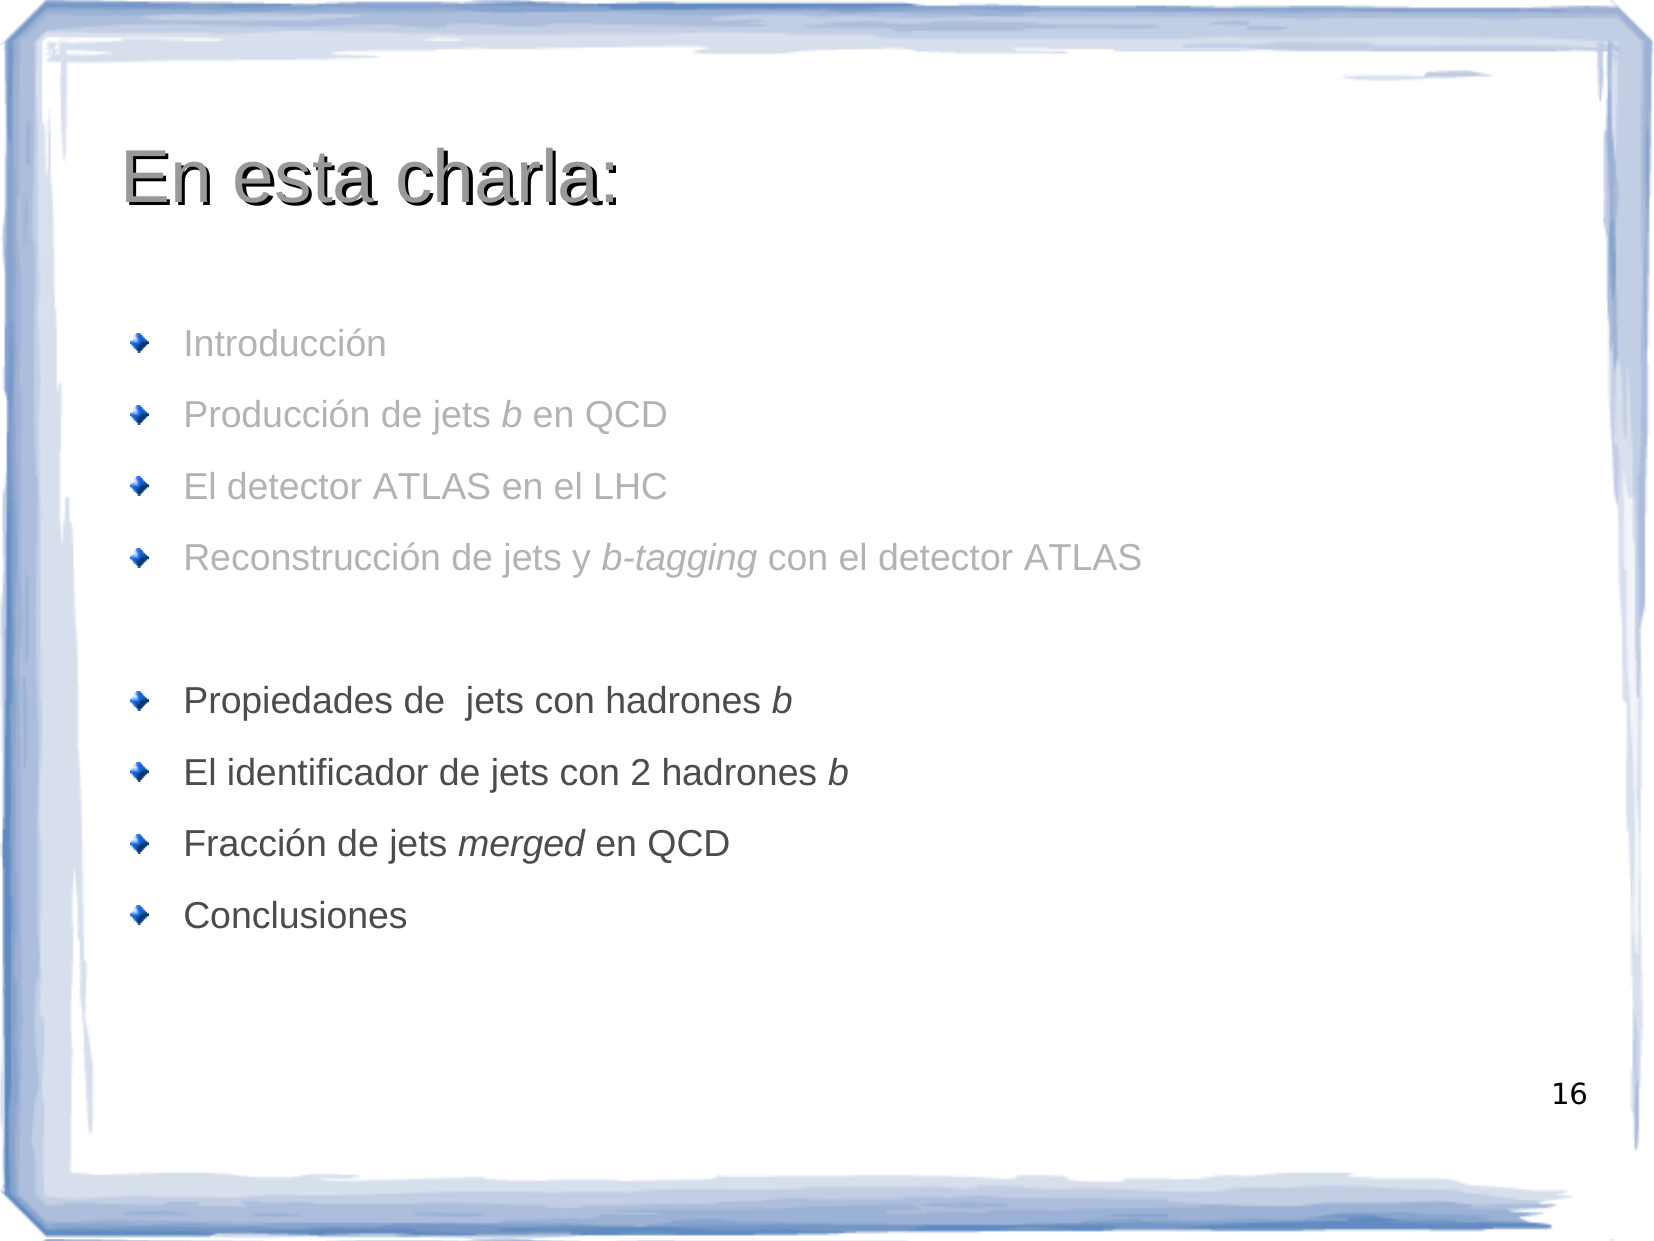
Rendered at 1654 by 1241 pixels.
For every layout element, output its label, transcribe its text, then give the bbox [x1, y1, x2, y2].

title En esta charla: [120, 96, 1133, 250]
picture [0, 0, 1654, 1241]
list Introducción Producción de jets b en QCD El detector ATLAS en el LHC Reconstrucción de jets y b-tagging con el detector ATLAS Propiedades de jets con hadrones b El identificador de jets con 2 hadrones b Fracción de jets merged en QCD Conclusiones [112, 250, 1591, 1013]
